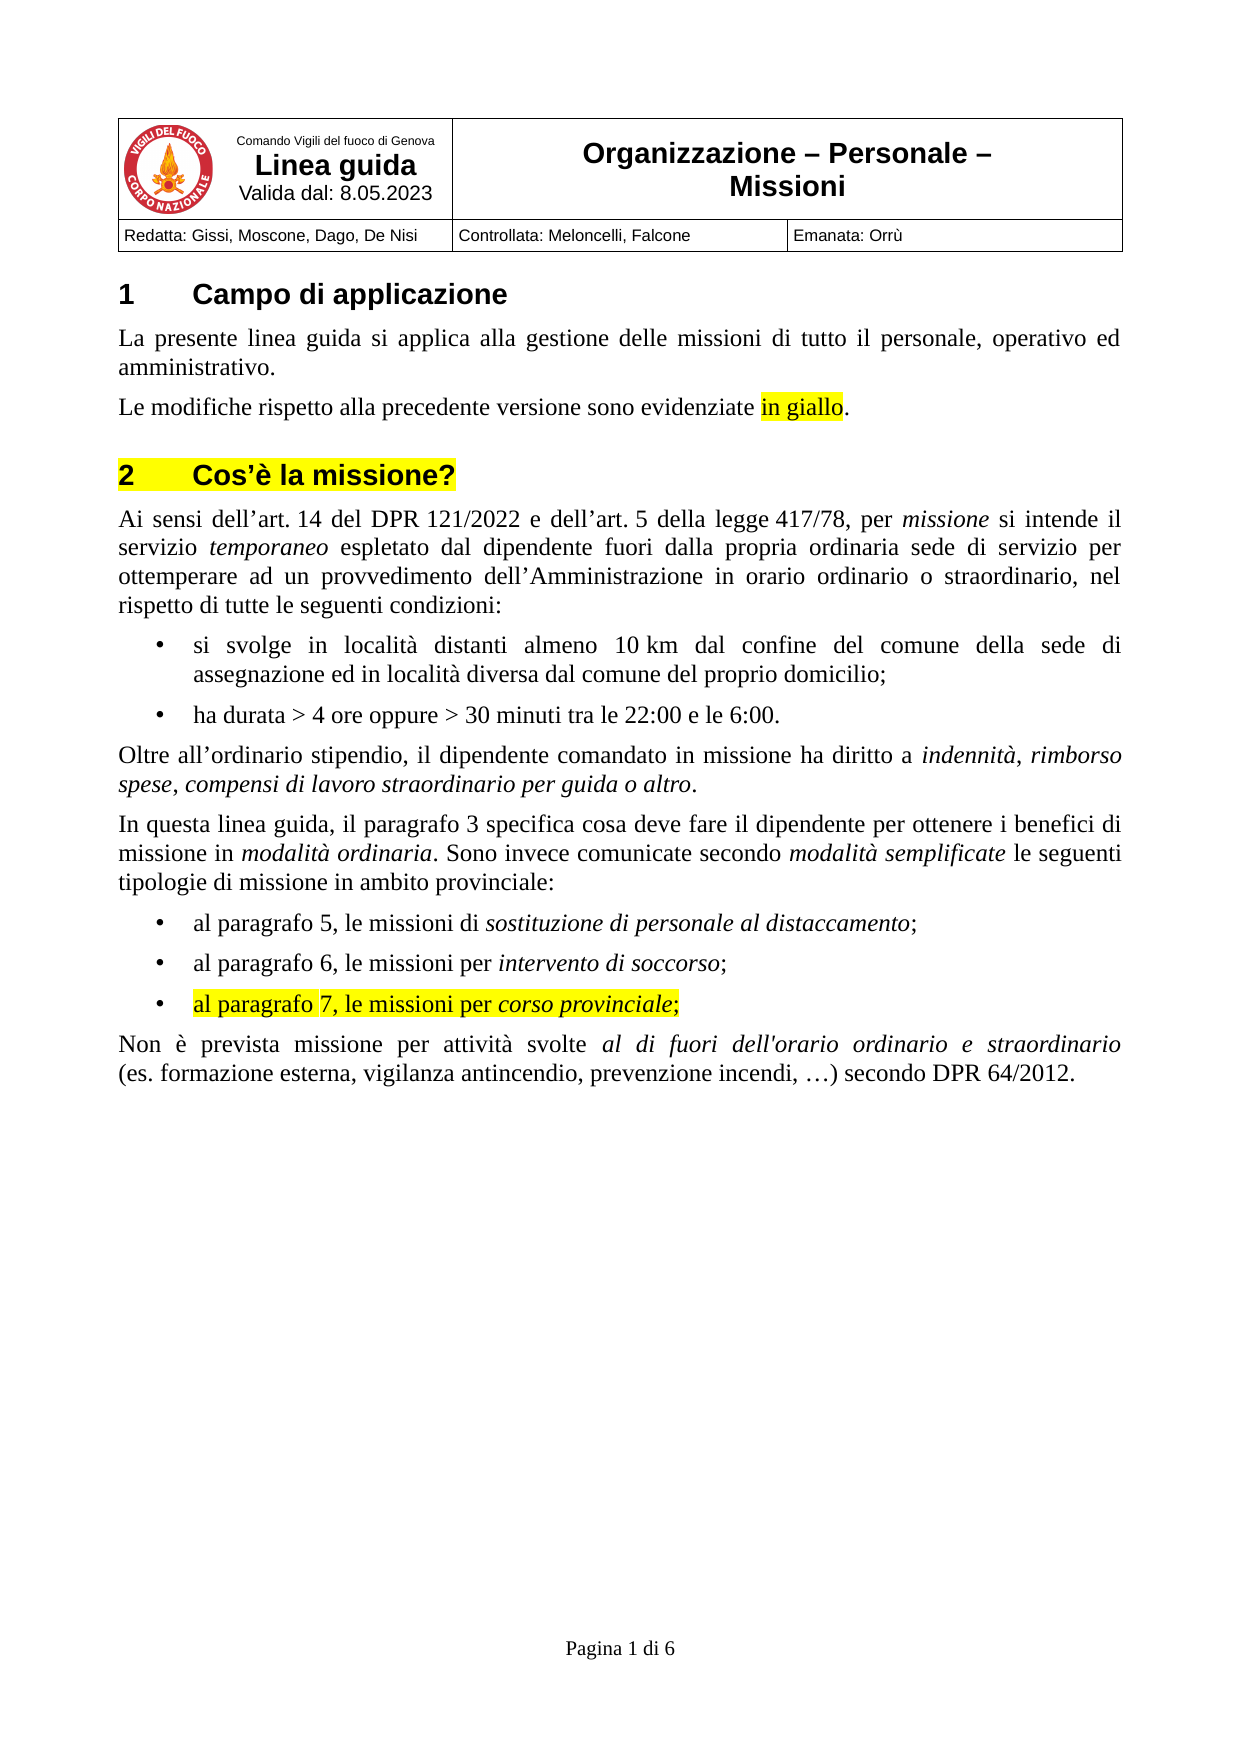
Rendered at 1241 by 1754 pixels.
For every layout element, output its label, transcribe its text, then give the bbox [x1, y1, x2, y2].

table_header [119, 119, 219, 219]
list si svolge in località distanti almeno 10 km dal confine del comune della sede di assegnazione ed in località diversa dal comune del proprio domicilio; [156, 631, 1122, 688]
text Le modifiche rispetto alla precedente versione sono evidenziate in giallo. [118, 392, 1122, 421]
list al paragrafo 6, le missioni per intervento di soccorso; [156, 948, 1122, 977]
table_header Organizzazione – Personale – Missioni [453, 119, 1122, 219]
table_cell Emanata: Orrù [788, 220, 1122, 251]
table_header Comando Vigili del fuoco di Genova Linea guida Valida dal: 8.05.2023 [219, 119, 452, 219]
text Non è prevista missione per attività svolte al di fuori dell'orario ordinario e straordinario (es. formazione esterna, vigilanza antincendio, prevenzione incendi, …) secondo DPR 64/2012. [118, 1029, 1122, 1087]
table_cell Controllata: Meloncelli, Falcone [453, 220, 787, 251]
text Oltre all’ordinario stipendio, il dipendente comandato in missione ha diritto a indennità, rimborso spese, compensi di lavoro straordinario per guida o altro. [118, 740, 1122, 798]
subtitle Cos’è la missione? [118, 458, 1122, 491]
text La presente linea guida si applica alla gestione delle missioni di tutto il personale, operativo ed amministrativo. [118, 323, 1122, 380]
list al paragrafo 5, le missioni di sostituzione di personale al distaccamento; [156, 908, 1122, 936]
list ha durata > 4 ore oppure > 30 minuti tra le 22:00 e le 6:00. [156, 700, 1122, 728]
list al paragrafo 7, le missioni per corso provinciale; [156, 989, 1122, 1017]
table_cell Redatta: Gissi, Moscone, Dago, De Nisi [119, 220, 452, 251]
text Ai sensi dell’art. 14 del DPR 121/2022 e dell’art. 5 della legge 417/78, per missione si intende il servizio temporaneo espletato dal dipendente fuori dalla propria ordinaria sede di servizio per ottemperare ad un provvedimento dell’Amministrazione in orario ordinario o straordinario, nel rispetto di tutte le seguenti condizioni: [118, 504, 1122, 619]
text In questa linea guida, il paragrafo 3 specifica cosa deve fare il dipendente per ottenere i benefici di missione in modalità ordinaria. Sono invece comunicate secondo modalità semplificate le seguenti tipologie di missione in ambito provinciale: [118, 809, 1122, 896]
subtitle Campo di applicazione [118, 277, 1122, 310]
picture [124, 125, 213, 214]
